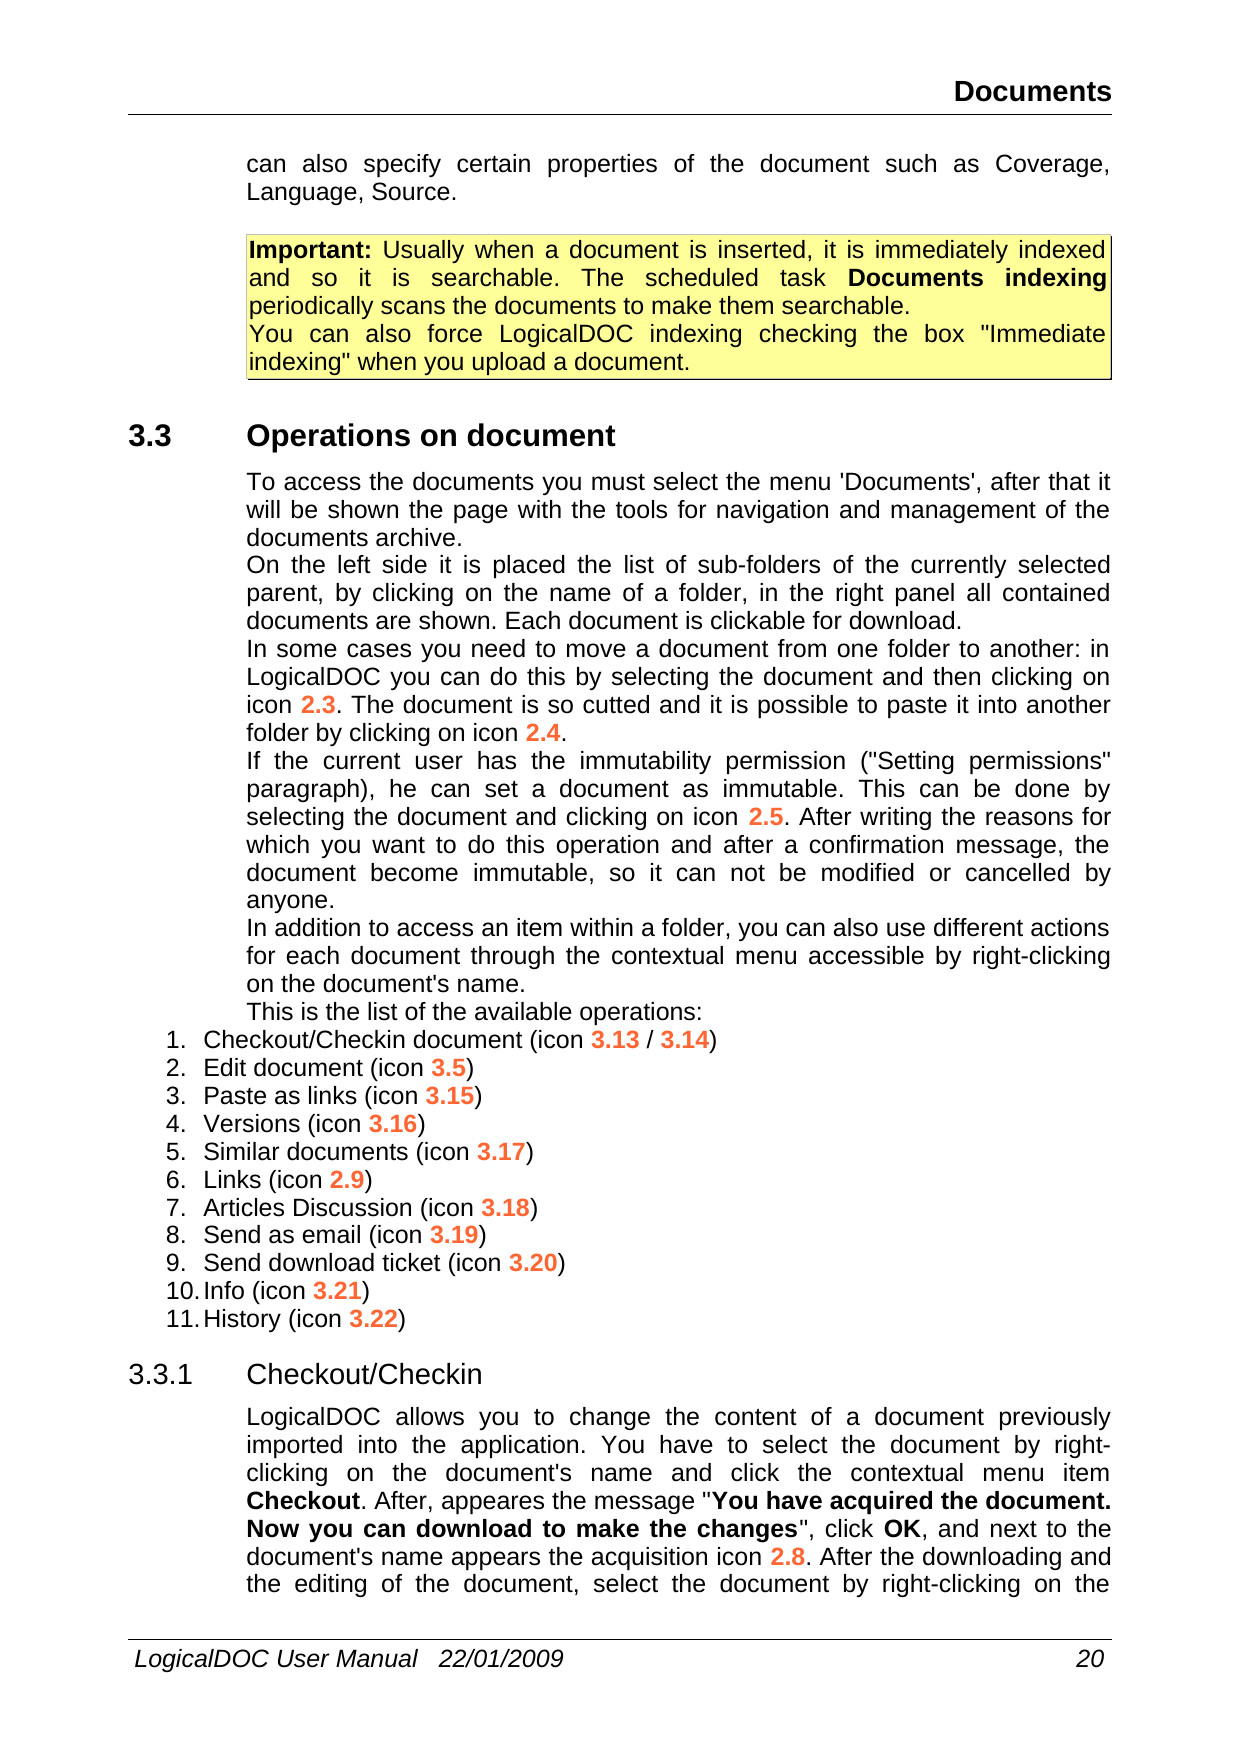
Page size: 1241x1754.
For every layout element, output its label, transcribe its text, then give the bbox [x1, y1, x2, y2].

list Info (icon 3.21) [166, 1277, 1112, 1305]
list Articles Discussion (icon 3.18) [166, 1193, 1112, 1221]
text To access the documents you must select the menu 'Documents', after that it will be shown the page with the tools for navigation and management of the documents archive. [246, 467, 1112, 551]
list Send download ticket (icon 3.20) [166, 1249, 1112, 1277]
text On the left side it is placed the list of sub-folders of the currently selected parent, by clicking on the name of a folder, in the right panel all contained documents are shown. Each document is clickable for download. [246, 551, 1112, 635]
list Similar documents (icon 3.17) [166, 1137, 1112, 1165]
subtitle Checkout/Checkin [128, 1358, 1112, 1390]
list Versions (icon 3.16) [166, 1109, 1112, 1137]
text In some cases you need to move a document from one folder to another: in LogicalDOC you can do this by selecting the document and then clicking on icon 2.3. The document is so cutted and it is possible to paste it into another folder by clicking on icon 2.4. [246, 635, 1112, 747]
list Edit document (icon 3.5) [166, 1054, 1112, 1082]
list Paste as links (icon 3.15) [166, 1082, 1112, 1109]
text can also specify certain properties of the document such as Coverage, Language, Source. [246, 150, 1112, 206]
text This is the list of the available operations: [246, 998, 1112, 1026]
list Send as email (icon 3.19) [166, 1221, 1112, 1249]
list History (icon 3.22) [166, 1305, 1112, 1333]
text LogicalDOC allows you to change the content of a document previously imported into the application. You have to select the document by right-clicking on the document's name and click the contextual menu item Checkout. After, appeares the message "You have acquired the document. Now you can download to make the changes", click OK, and next to the document's name appears the acquisition icon 2.8. After the downloading and the editing of the document, select the document by right-clicking on the [246, 1403, 1112, 1598]
list Checkout/Checkin document (icon 3.13 / 3.14) [166, 1026, 1112, 1054]
text In addition to access an item within a folder, you can also use different actions for each document through the contextual menu accessible by right-clicking on the document's name. [246, 914, 1112, 998]
text Important: Usually when a document is inserted, it is immediately indexed and so it is searchable. The scheduled task Documents indexing periodically scans the documents to make them searchable. [247, 235, 1110, 317]
list Links (icon 2.9) [166, 1165, 1112, 1193]
text You can also force LogicalDOC indexing checking the box "Immediate indexing" when you upload a document. [247, 317, 1110, 378]
subtitle Operations on document [128, 418, 1112, 453]
text If the current user has the immutability permission ("Setting permissions" paragraph), he can set a document as immutable. This can be done by selecting the document and clicking on icon 2.5. After writing the reasons for which you want to do this operation and after a confirmation message, the document become immutable, so it can not be modified or cancelled by anyone. [246, 747, 1112, 914]
